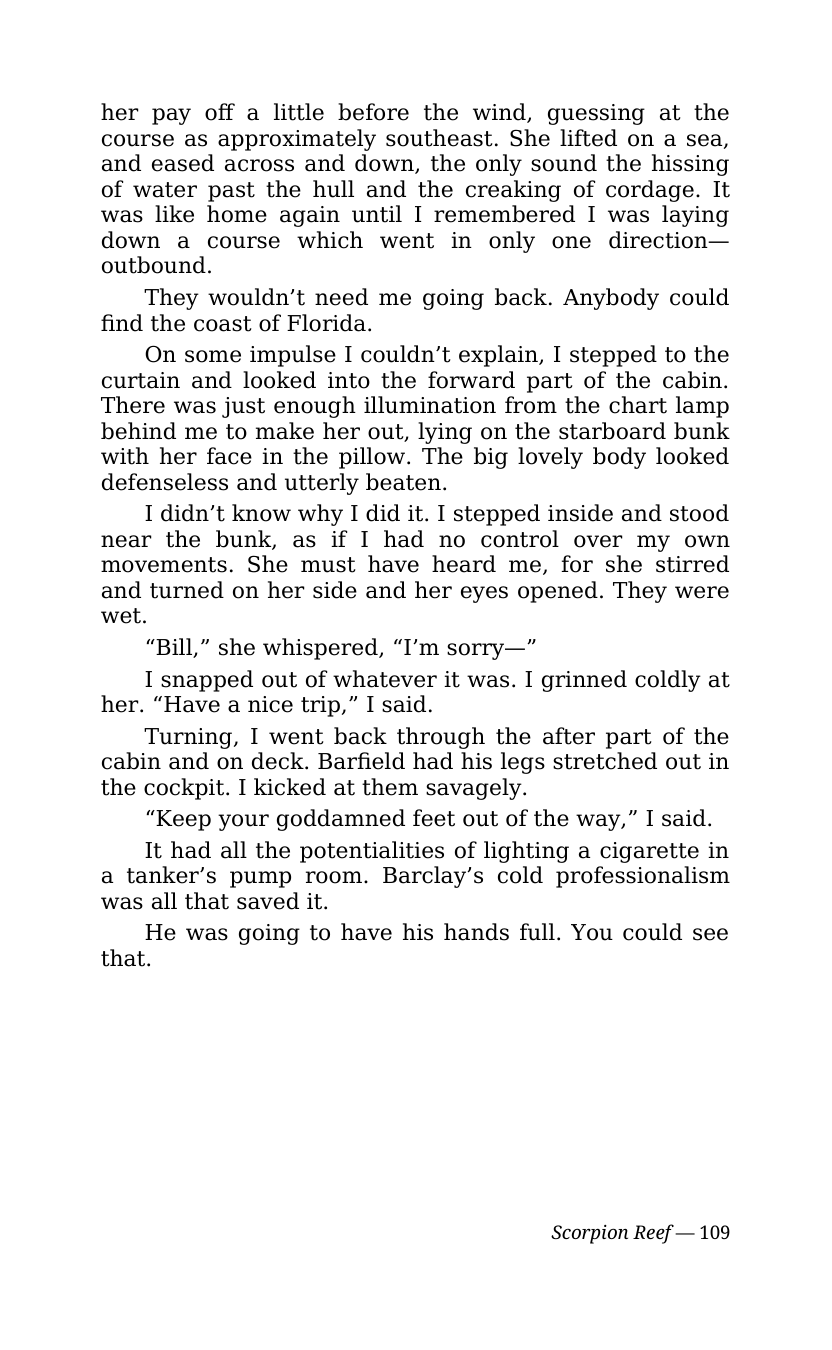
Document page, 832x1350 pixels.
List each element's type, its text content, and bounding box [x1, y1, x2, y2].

text her pay off a little before the wind, guessing at the course as approximately southeast. She lifted on a sea, and eased across and down, the only sound the hissing of water past the hull and the creaking of cordage. It was like home again until I remembered I was laying down a course which went in only one direction—outbound. [101, 101, 731, 279]
text He was going to have his hands full. You could see that. [101, 921, 731, 972]
text They wouldn’t need me going back. Anybody could find the coast of Florida. [101, 285, 731, 336]
text On some impulse I couldn’t explain, I stepped to the curtain and looked into the forward part of the cabin. There was just enough illumination from the chart lamp behind me to make her out, lying on the starboard bunk with her face in the pillow. The big lovely body looked defenseless and utterly beaten. [101, 342, 731, 495]
text “Bill,” she whispered, “I’m sorry—” [101, 635, 731, 661]
text I didn’t know why I did it. I stepped inside and stood near the bunk, as if I had no control over my own movements. She must have heard me, for she stirred and turned on her side and her eyes opened. They were wet. [101, 501, 731, 629]
text It had all the potentialities of lighting a cigarette in a tanker’s pump room. Barclay’s cold professionalism was all that saved it. [101, 838, 731, 914]
text “Keep your goddamned feet out of the way,” I said. [101, 806, 731, 832]
text Turning, I went back through the after part of the cabin and on deck. Barfield had his legs stretched out in the cockpit. I kicked at them savagely. [101, 724, 731, 800]
text I snapped out of whatever it was. I grinned coldly at her. “Have a nice trip,” I said. [101, 667, 731, 718]
